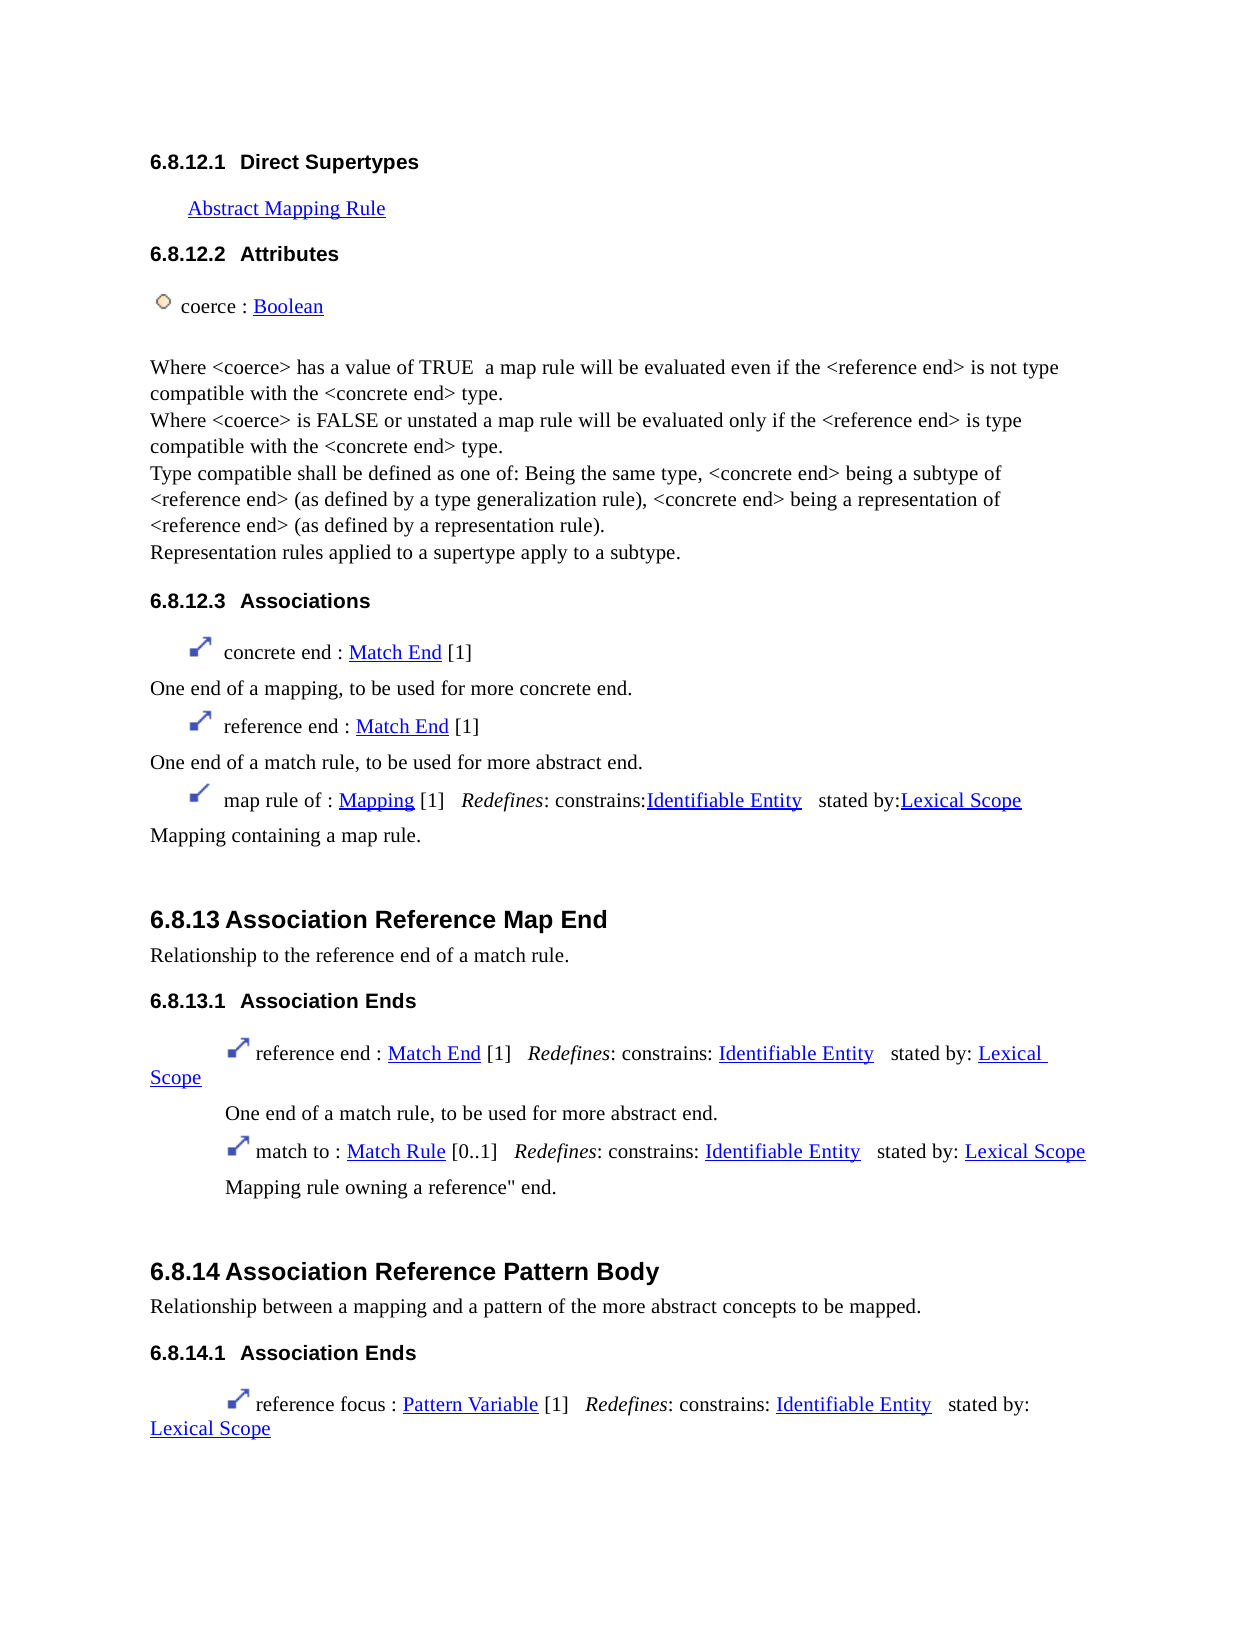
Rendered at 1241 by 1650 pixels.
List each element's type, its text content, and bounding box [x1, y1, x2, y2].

picture [225, 1386, 251, 1412]
text reference focus : Pattern Variable [1] Redefines: constrains: Identifiable Entity stated by: Lexical Scope [150, 1387, 1090, 1440]
text Abstract Mapping Rule [187, 196, 1090, 220]
subtitle Association Ends [150, 989, 1090, 1013]
picture [187, 708, 213, 734]
text Where <coerce> has a value of TRUE a map rule will be evaluated even if the <reference end> is not type compatible with the <concrete end> type. Where <coerce> is FALSE or unstated a map rule will be evaluated only if the <reference end> is type compatible with the <concrete end> type. Type compatible shall be defined as one of: Being the same type, <concrete end> being a subtype of <reference end> (as defined by a type generalization rule), <concrete end> being a representation of <reference end> (as defined by a representation rule). Representation rules applied to a supertype apply to a subtype. [150, 354, 1090, 564]
picture [225, 1035, 251, 1061]
text reference end : Match End [1] Redefines: constrains: Identifiable Entity stated by: Lexical Scope [150, 1035, 1090, 1089]
text concrete end : Match End [1] [187, 634, 1090, 664]
text One end of a match rule, to be used for more abstract end. [150, 1101, 1090, 1125]
text Relationship between a mapping and a pattern of the more abstract concepts to be mapped. [150, 1294, 1090, 1318]
text Mapping containing a map rule. [150, 823, 1090, 847]
subtitle Association Reference Map End [150, 905, 1090, 934]
text map rule of : Mapping [1] Redefines: constrains:Identifiable Entity stated by:Lexical Scope [187, 782, 1090, 812]
text One end of a mapping, to be used for more concrete end. [150, 676, 1090, 700]
picture [187, 781, 213, 807]
subtitle Association Ends [150, 1341, 1090, 1365]
subtitle Associations [150, 588, 1090, 613]
text Mapping rule owning a reference" end. [150, 1174, 1090, 1199]
text Relationship to the reference end of a match rule. [150, 943, 1090, 967]
subtitle Direct Supertypes [150, 150, 1090, 174]
picture [225, 1133, 251, 1159]
text match to : Match Rule [0..1] Redefines: constrains: Identifiable Entity stated by: Lexical Scope [150, 1133, 1090, 1163]
subtitle Attributes [150, 242, 1090, 266]
subtitle Association Reference Pattern Body [150, 1256, 1090, 1286]
text reference end : Match End [1] [187, 708, 1090, 738]
picture [150, 288, 176, 314]
picture [187, 634, 213, 660]
text coerce : Boolean [150, 288, 1090, 318]
text One end of a match rule, to be used for more abstract end. [150, 749, 1090, 774]
